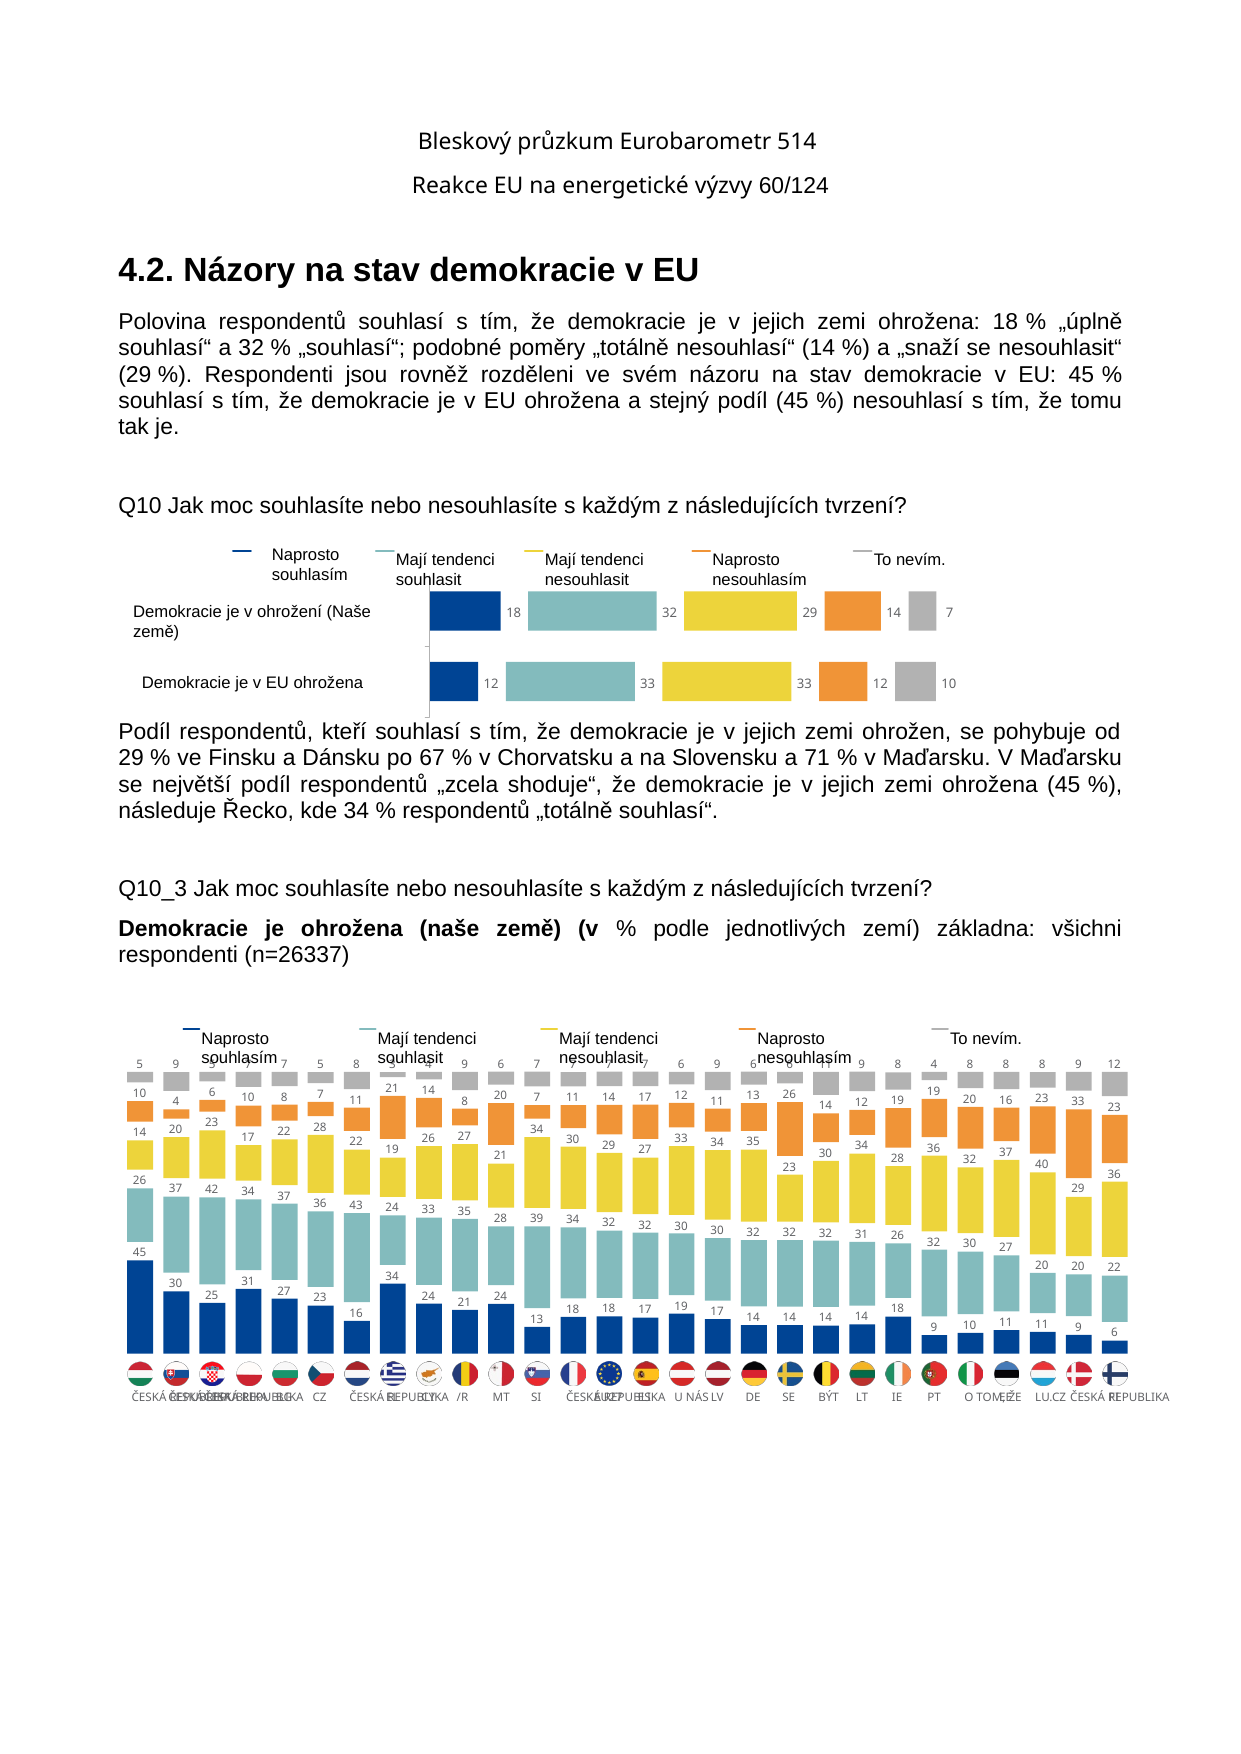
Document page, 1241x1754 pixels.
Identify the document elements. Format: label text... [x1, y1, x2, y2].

picture [1102, 1361, 1128, 1386]
subtitle 4.2. Názory na stav demokracie v EU [118, 250, 1122, 289]
picture [380, 1361, 406, 1386]
picture [1030, 1361, 1056, 1386]
picture [416, 1361, 442, 1386]
picture [994, 1361, 1019, 1386]
picture [921, 1361, 947, 1386]
picture [308, 1361, 334, 1386]
picture [236, 1361, 262, 1386]
picture [524, 1361, 550, 1386]
picture [560, 1361, 586, 1386]
picture [958, 1361, 983, 1386]
picture [1066, 1361, 1092, 1386]
picture [199, 1361, 225, 1386]
picture [488, 1361, 514, 1386]
picture [777, 1361, 803, 1386]
picture [596, 1361, 622, 1386]
picture [272, 1361, 298, 1386]
text Q10 Jak moc souhlasíte nebo nesouhlasíte s každým z následujících tvrzení? [118, 492, 1122, 518]
picture [849, 1361, 875, 1386]
picture [452, 1361, 478, 1386]
picture [344, 1361, 370, 1386]
picture [813, 1361, 839, 1386]
picture [885, 1361, 911, 1386]
picture [705, 1361, 731, 1386]
picture [741, 1361, 767, 1386]
text Polovina respondentů souhlasí s tím, že demokracie je v jejich zemi ohrožena: 18 % „úplně souhlasí“ a 32 % „souhlasí“; podobné poměry „totálně nesouhlasí“ (14 %) a „snaží se nesouhlasit“ (29 %). Respondenti jsou rovněž rozděleni ve svém názoru na stav demokracie v EU: 45 % souhlasí s tím, že demokracie je v EU ohrožena a stejný podíl (45 %) nesouhlasí s tím, že tomu tak je. [118, 308, 1122, 440]
text Podíl respondentů, kteří souhlasí s tím, že demokracie je v jejich zemi ohrožen, se pohybuje od 29 % ve Finsku a Dánsku po 67 % v Chorvatsku a na Slovensku a 71 % v Maďarsku. V Maďarsku se největší podíl respondentů „zcela shoduje“, že demokracie je v jejich zemi ohrožena (45 %), následuje Řecko, kde 34 % respondentů „totálně souhlasí“. [118, 531, 1122, 823]
text Demokracie je ohrožena (naše země) (v % podle jednotlivých zemí) základna: všichni respondenti (n=26337) [118, 915, 1122, 967]
picture [163, 1361, 189, 1386]
picture [127, 1361, 153, 1386]
picture [669, 1361, 695, 1386]
text Q10_3 Jak moc souhlasíte nebo nesouhlasíte s každým z následujících tvrzení? [118, 875, 1122, 902]
picture [633, 1361, 659, 1386]
